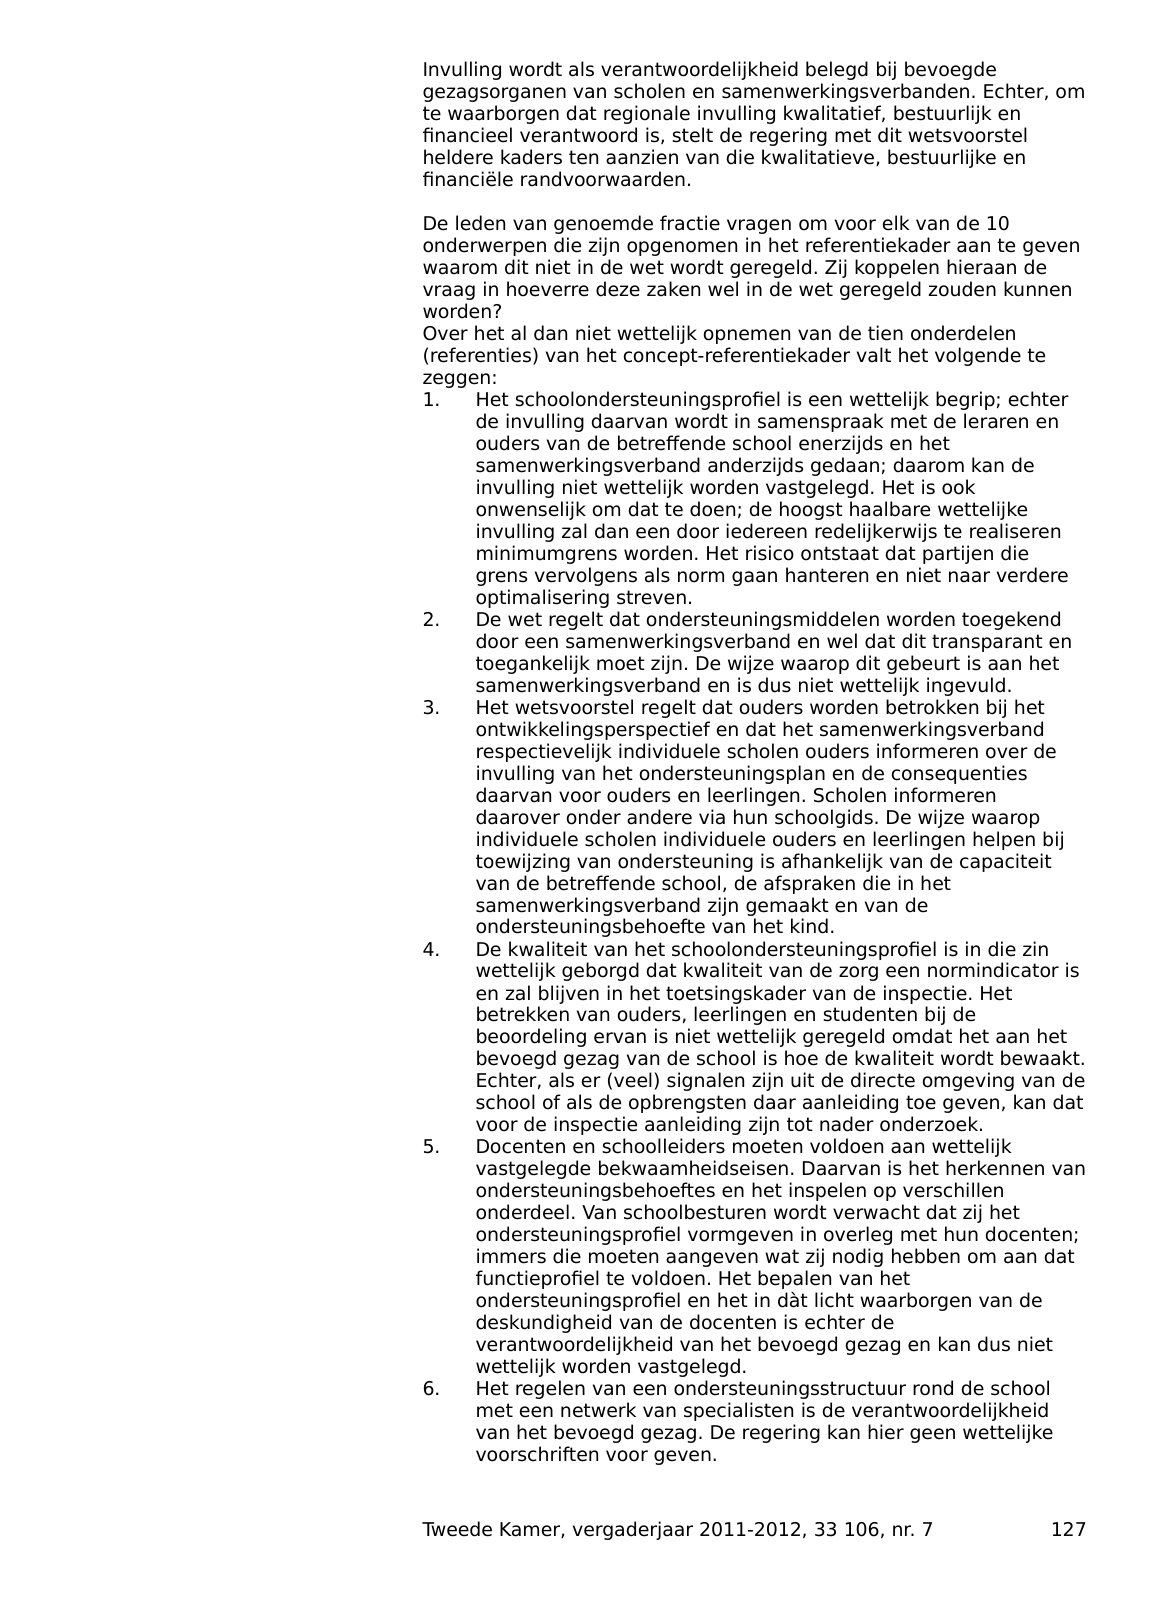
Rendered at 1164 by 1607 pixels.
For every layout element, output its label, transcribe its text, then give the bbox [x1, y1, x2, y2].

text 5. Docenten en schoolleiders moeten voldoen aan wettelijk vastgelegde bekwaamheidseisen. Daarvan is het herkennen van ondersteuningsbehoeftes en het inspelen op verschillen onderdeel. Van schoolbesturen wordt verwacht dat zij het ondersteuningsprofiel vormgeven in overleg met hun docenten; immers die moeten aangeven wat zij nodig hebben om aan dat functieprofiel te voldoen. Het bepalen van het ondersteuningsprofiel en het in dàt licht waarborgen van de deskundigheid van de docenten is echter de verantwoordelijkheid van het bevoegd gezag en kan dus niet wettelijk worden vastgelegd. [422, 1136, 1087, 1378]
text 2. De wet regelt dat ondersteuningsmiddelen worden toegekend door een samenwerkingsverband en wel dat dit transparant en toegankelijk moet zijn. De wijze waarop dit gebeurt is aan het samenwerkingsverband en is dus niet wettelijk ingevuld. [422, 609, 1087, 697]
text 4. De kwaliteit van het schoolondersteuningsprofiel is in die zin wettelijk geborgd dat kwaliteit van de zorg een normindicator is en zal blijven in het toetsingskader van de inspectie. Het betrekken van ouders, leerlingen en studenten bij de beoordeling ervan is niet wettelijk geregeld omdat het aan het bevoegd gezag van de school is hoe de kwaliteit wordt bewaakt. Echter, als er (veel) signalen zijn uit de directe omgeving van de school of als de opbrengsten daar aanleiding toe geven, kan dat voor de inspectie aanleiding zijn tot nader onderzoek. [422, 938, 1087, 1136]
text Over het al dan niet wettelijk opnemen van de tien onderdelen (referenties) van het concept-referentiekader valt het volgende te zeggen: [422, 323, 1087, 389]
text De leden van genoemde fractie vragen om voor elk van de 10 onderwerpen die zijn opgenomen in het referentiekader aan te geven waarom dit niet in de wet wordt geregeld. Zij koppelen hieraan de vraag in hoeverre deze zaken wel in de wet geregeld zouden kunnen worden? [422, 213, 1087, 323]
text 1. Het schoolondersteuningsprofiel is een wettelijk begrip; echter de invulling daarvan wordt in samenspraak met de leraren en ouders van de betreffende school enerzijds en het samenwerkingsverband anderzijds gedaan; daarom kan de invulling niet wettelijk worden vastgelegd. Het is ook onwenselijk om dat te doen; de hoogst haalbare wettelijke invulling zal dan een door iedereen redelijkerwijs te realiseren minimumgrens worden. Het risico ontstaat dat partijen die grens vervolgens als norm gaan hanteren en niet naar verdere optimalisering streven. [422, 389, 1087, 609]
text Invulling wordt als verantwoordelijkheid belegd bij bevoegde gezagsorganen van scholen en samenwerkingsverbanden. Echter, om te waarborgen dat regionale invulling kwalitatief, bestuurlijk en financieel verantwoord is, stelt de regering met dit wetsvoorstel heldere kaders ten aanzien van die kwalitatieve, bestuurlijke en financiële randvoorwaarden. [422, 59, 1087, 191]
text 6. Het regelen van een ondersteuningsstructuur rond de school met een netwerk van specialisten is de verantwoordelijkheid van het bevoegd gezag. De regering kan hier geen wettelijke voorschriften voor geven. [422, 1378, 1087, 1466]
text 3. Het wetsvoorstel regelt dat ouders worden betrokken bij het ontwikkelingsperspectief en dat het samenwerkingsverband respectievelijk individuele scholen ouders informeren over de invulling van het ondersteuningsplan en de consequenties daarvan voor ouders en leerlingen. Scholen informeren daarover onder andere via hun schoolgids. De wijze waarop individuele scholen individuele ouders en leerlingen helpen bij toewijzing van ondersteuning is afhankelijk van de capaciteit van de betreffende school, de afspraken die in het samenwerkingsverband zijn gemaakt en van de ondersteuningsbehoefte van het kind. [422, 697, 1087, 938]
